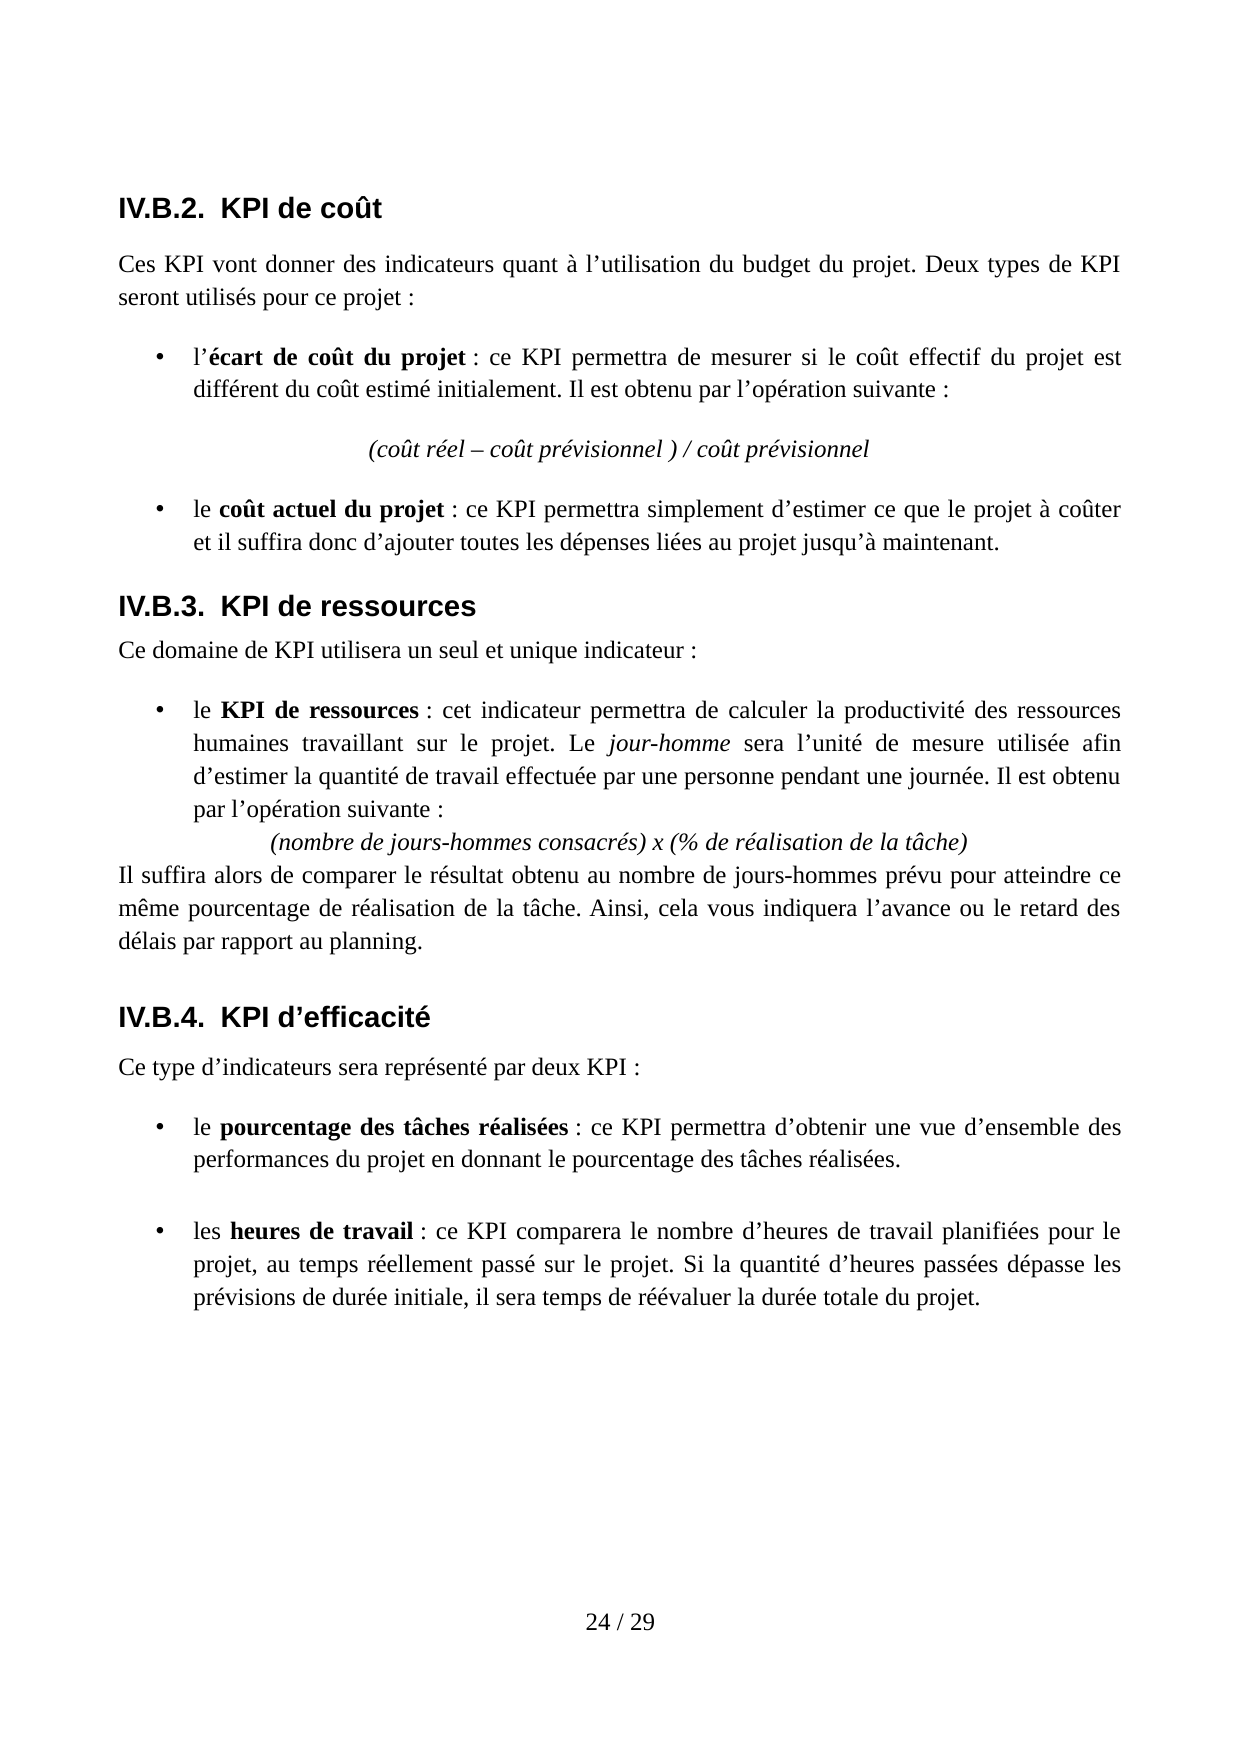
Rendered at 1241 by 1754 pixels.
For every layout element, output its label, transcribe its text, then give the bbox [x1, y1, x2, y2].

subtitle KPI de coût [118, 191, 1122, 225]
list le KPI de ressources : cet indicateur permettra de calculer la productivité des ressources humaines travaillant sur le projet. Le jour-homme sera l’unité de mesure utilisée afin d’estimer la quantité de travail effectuée par une personne pendant une journée. Il est obtenu par l’opération suivante : [156, 695, 1122, 823]
list le coût actuel du projet : ce KPI permettra simplement d’estimer ce que le projet à coûter et il suffira donc d’ajouter toutes les dépenses liées au projet jusqu’à maintenant. [156, 494, 1122, 556]
list les heures de travail : ce KPI comparera le nombre d’heures de travail planifiées pour le projet, au temps réellement passé sur le projet. Si la quantité d’heures passées dépasse les prévisions de durée initiale, il sera temps de réévaluer la durée totale du projet. [156, 1216, 1122, 1311]
text (nombre de jours-hommes consacrés) x (% de réalisation de la tâche) [118, 827, 1122, 856]
text Ce type d’indicateurs sera représenté par deux KPI : [118, 1052, 1122, 1081]
text Ces KPI vont donner des indicateurs quant à l’utilisation du budget du projet. Deux types de KPI seront utilisés pour ce projet : [118, 249, 1122, 311]
list le pourcentage des tâches réalisées : ce KPI permettra d’obtenir une vue d’ensemble des performances du projet en donnant le pourcentage des tâches réalisées. [156, 1112, 1122, 1173]
list l’écart de coût du projet : ce KPI permettra de mesurer si le coût effectif du projet est différent du coût estimé initialement. Il est obtenu par l’opération suivante : [156, 342, 1122, 403]
text Ce domaine de KPI utilisera un seul et unique indicateur : [118, 635, 1122, 664]
subtitle KPI d’efficacité [118, 1000, 1122, 1034]
text Il suffira alors de comparer le résultat obtenu au nombre de jours-hommes prévu pour atteindre ce même pourcentage de réalisation de la tâche. Ainsi, cela vous indiquera l’avance ou le retard des délais par rapport au planning. [118, 860, 1122, 955]
text (coût réel – coût prévisionnel ) / coût prévisionnel [118, 434, 1122, 463]
subtitle KPI de ressources [118, 589, 1122, 623]
